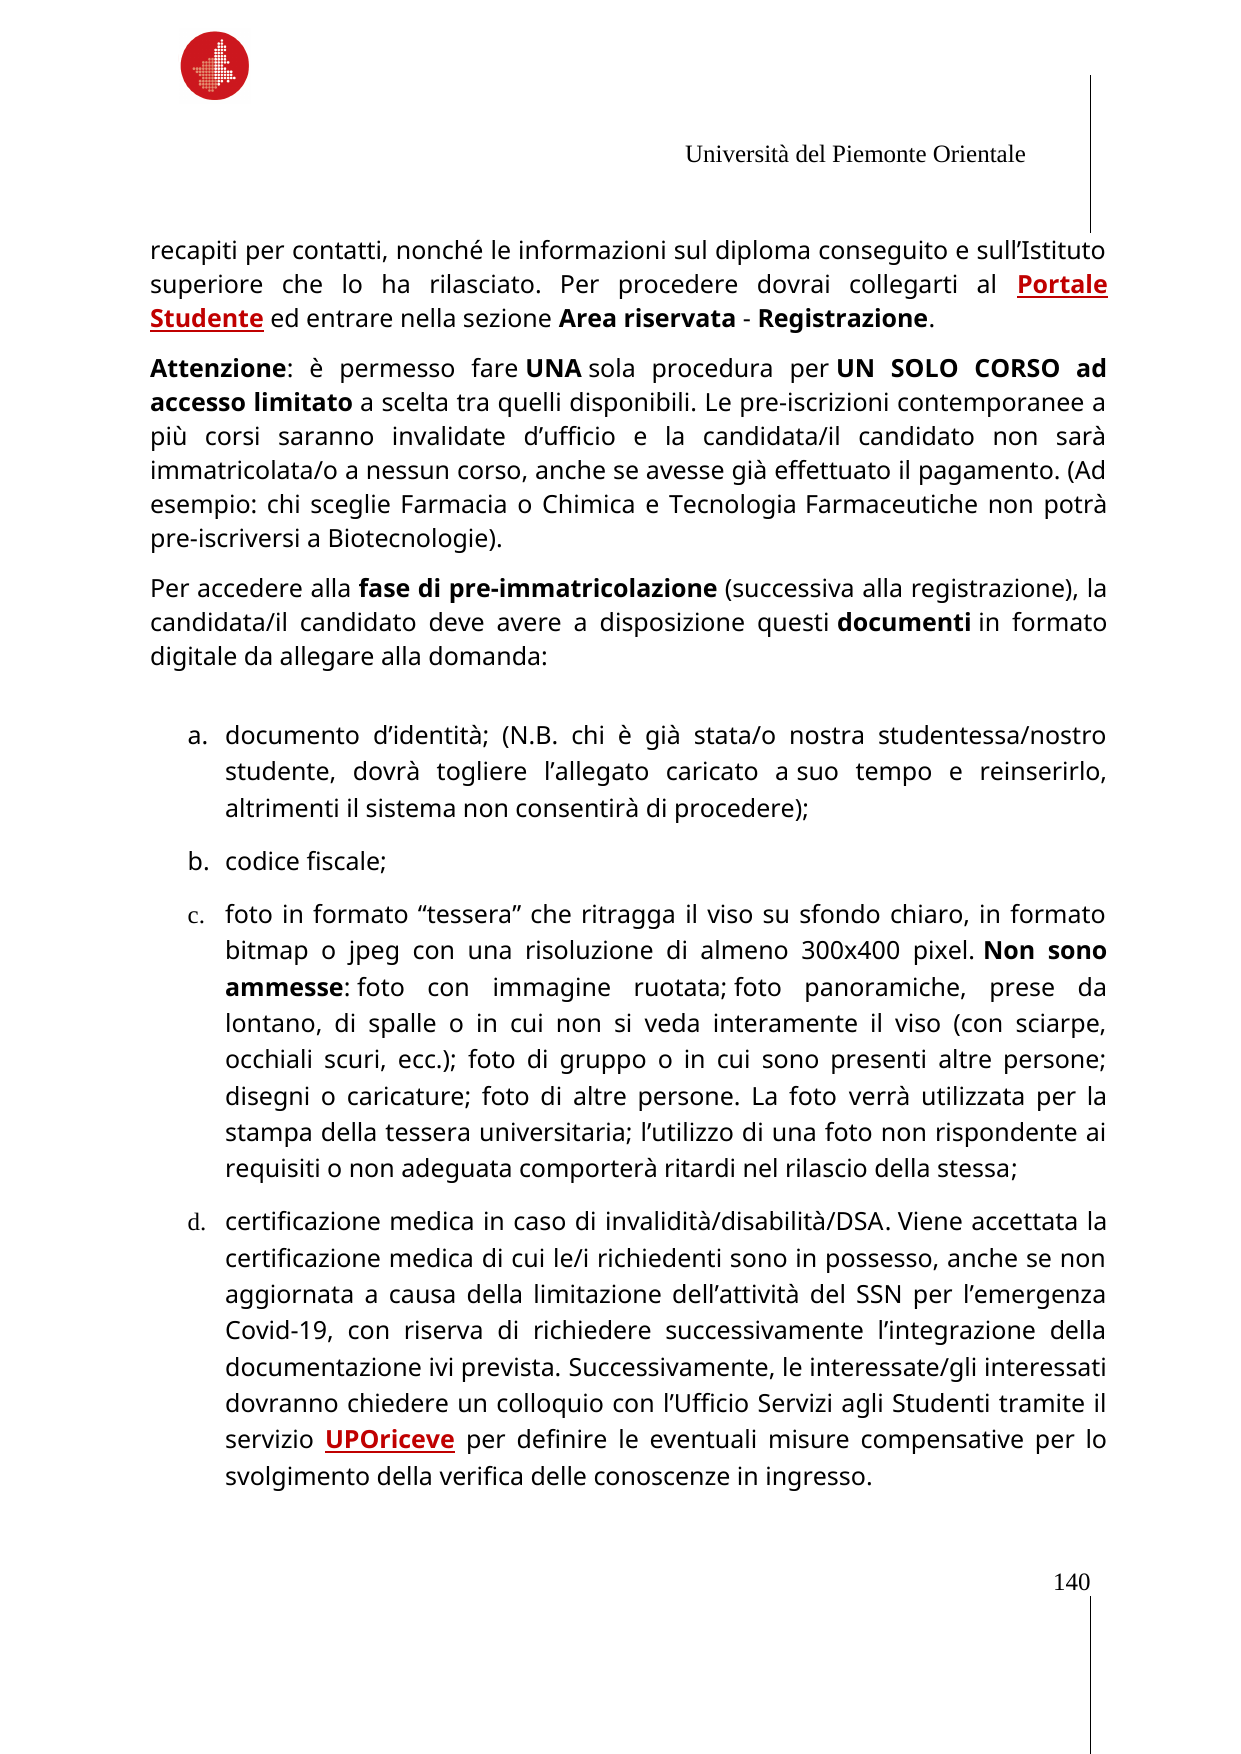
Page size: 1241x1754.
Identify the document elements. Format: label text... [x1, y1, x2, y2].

list codice fiscale; [187, 843, 1107, 877]
list foto in formato “tessera” che ritragga il viso su sfondo chiaro, in formato bitmap o jpeg con una risoluzione di almeno 300x400 pixel. Non sono ammesse: foto con immagine ruotata; foto panoramiche, prese da lontano, di spalle o in cui non si veda interamente il viso (con sciarpe, occhiali scuri, ecc.); foto di gruppo o in cui sono presenti altre persone; disegni o caricature; foto di altre persone. La foto verrà utilizzata per la stampa della tessera universitaria; l’utilizzo di una foto non rispondente ai requisiti o non adeguata comporterà ritardi nel rilascio della stessa; [187, 896, 1107, 1185]
text recapiti per contatti, nonché le informazioni sul diploma conseguito e sull’Istituto superiore che lo ha rilasciato. Per procedere dovrai collegarti al Portale Studente ed entrare nella sezione Area riservata - Registrazione. [150, 233, 1107, 335]
text Per accedere alla fase di pre-immatricolazione (successiva alla registrazione), la candidata/il candidato deve avere a disposizione questi documenti in formato digitale da allegare alla domanda: [150, 571, 1107, 673]
list documento d’identità; (N.B. chi è già stata/o nostra studentessa/nostro studente, dovrà togliere l’allegato caricato a suo tempo e reinserirlo, altrimenti il sistema non consentirà di procedere); [187, 718, 1107, 824]
list certificazione medica in caso di invalidità/disabilità/DSA. Viene accettata la certificazione medica di cui le/i richiedenti sono in possesso, anche se non aggiornata a causa della limitazione dell’attività del SSN per l’emergenza Covid-19, con riserva di richiedere successivamente l’integrazione della documentazione ivi prevista. Successivamente, le interessate/gli interessati dovranno chiedere un colloquio con l’Ufficio Servizi agli Studenti tramite il servizio UPOriceve per definire le eventuali misure compensative per lo svolgimento della verifica delle conoscenze in ingresso. [187, 1204, 1107, 1492]
text Attenzione: è permesso fare UNA sola procedura per UN SOLO CORSO ad accesso limitato a scelta tra quelli disponibili. Le pre-iscrizioni contemporanee a più corsi saranno invalidate d’ufficio e la candidata/il candidato non sarà immatricolata/o a nessun corso, anche se avesse già effettuato il pagamento. (Ad esempio: chi sceglie Farmacia o Chimica e Tecnologia Farmaceutiche non potrà pre-iscriversi a Biotecnologie). [150, 351, 1107, 555]
